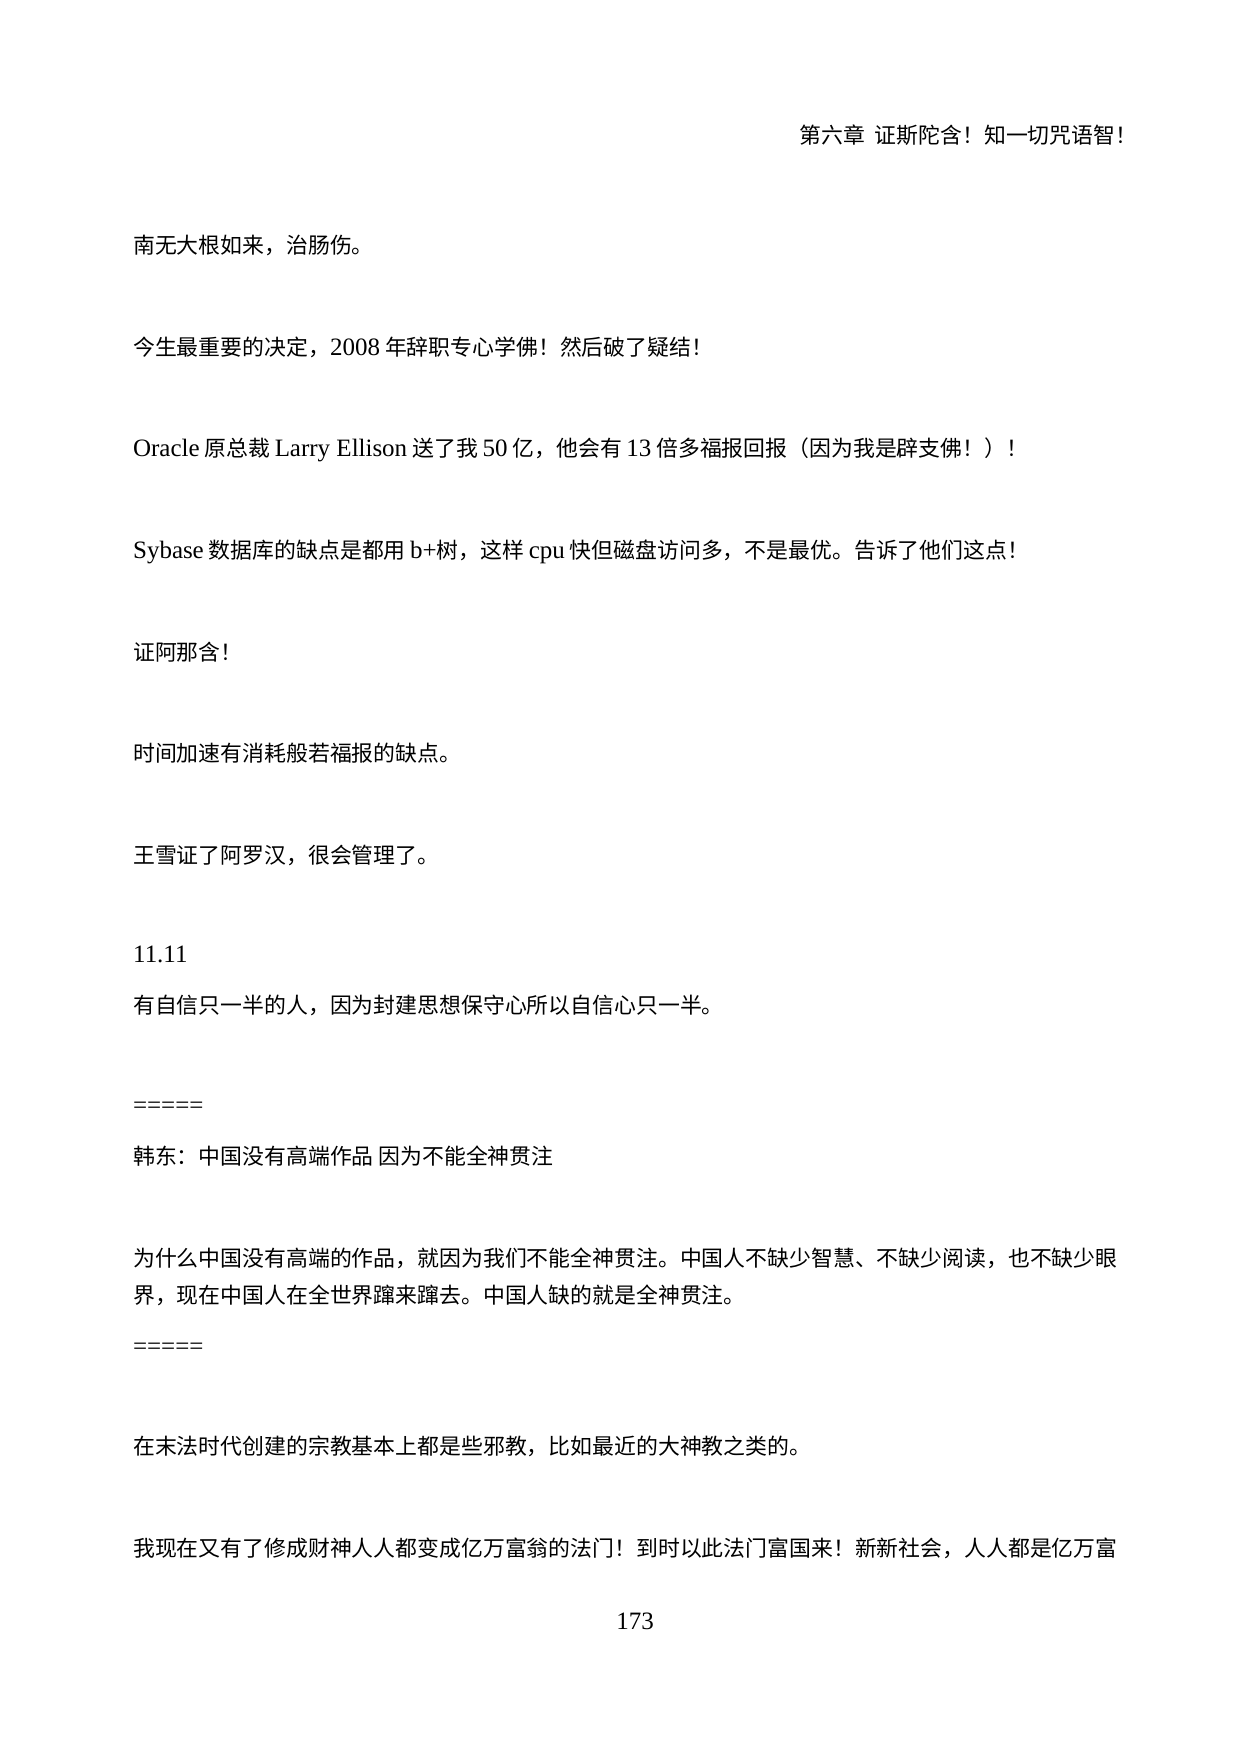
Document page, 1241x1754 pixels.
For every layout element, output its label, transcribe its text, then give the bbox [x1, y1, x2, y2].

text 今生最重要的决定，2008年辞职专心学佛！然后破了疑结！ [133, 330, 1137, 362]
text 11.11 [133, 939, 1137, 968]
text 韩东：中国没有高端作品 因为不能全神贯注 [133, 1139, 1137, 1171]
text Sybase数据库的缺点是都用b+树，这样cpu快但磁盘访问多，不是最优。告诉了他们这点！ [133, 533, 1137, 565]
text 为什么中国没有高端的作品，就因为我们不能全神贯注。中国人不缺少智慧、不缺少阅读，也不缺少眼界，现在中国人在全世界蹿来蹿去。中国人缺的就是全神贯注。 [133, 1241, 1137, 1310]
text 证阿那含！ [133, 634, 1137, 666]
text 在末法时代创建的宗教基本上都是些邪教，比如最近的大神教之类的。 [133, 1429, 1137, 1461]
text 南无大根如来，治肠伤。 [133, 228, 1137, 260]
text 王雪证了阿罗汉，很会管理了。 [133, 838, 1137, 869]
text ===== [133, 1331, 1137, 1360]
text 有自信只一半的人，因为封建思想保守心所以自信心只一半。 [133, 988, 1137, 1020]
text ===== [133, 1090, 1137, 1119]
text Oracle原总裁Larry Ellison送了我50亿，他会有13倍多福报回报（因为我是辟支佛！）！ [133, 431, 1137, 463]
text 时间加速有消耗般若福报的缺点。 [133, 736, 1137, 768]
text 我现在又有了修成财神人人都变成亿万富翁的法门！到时以此法门富国来！新新社会，人人都是亿万富 [133, 1531, 1137, 1562]
